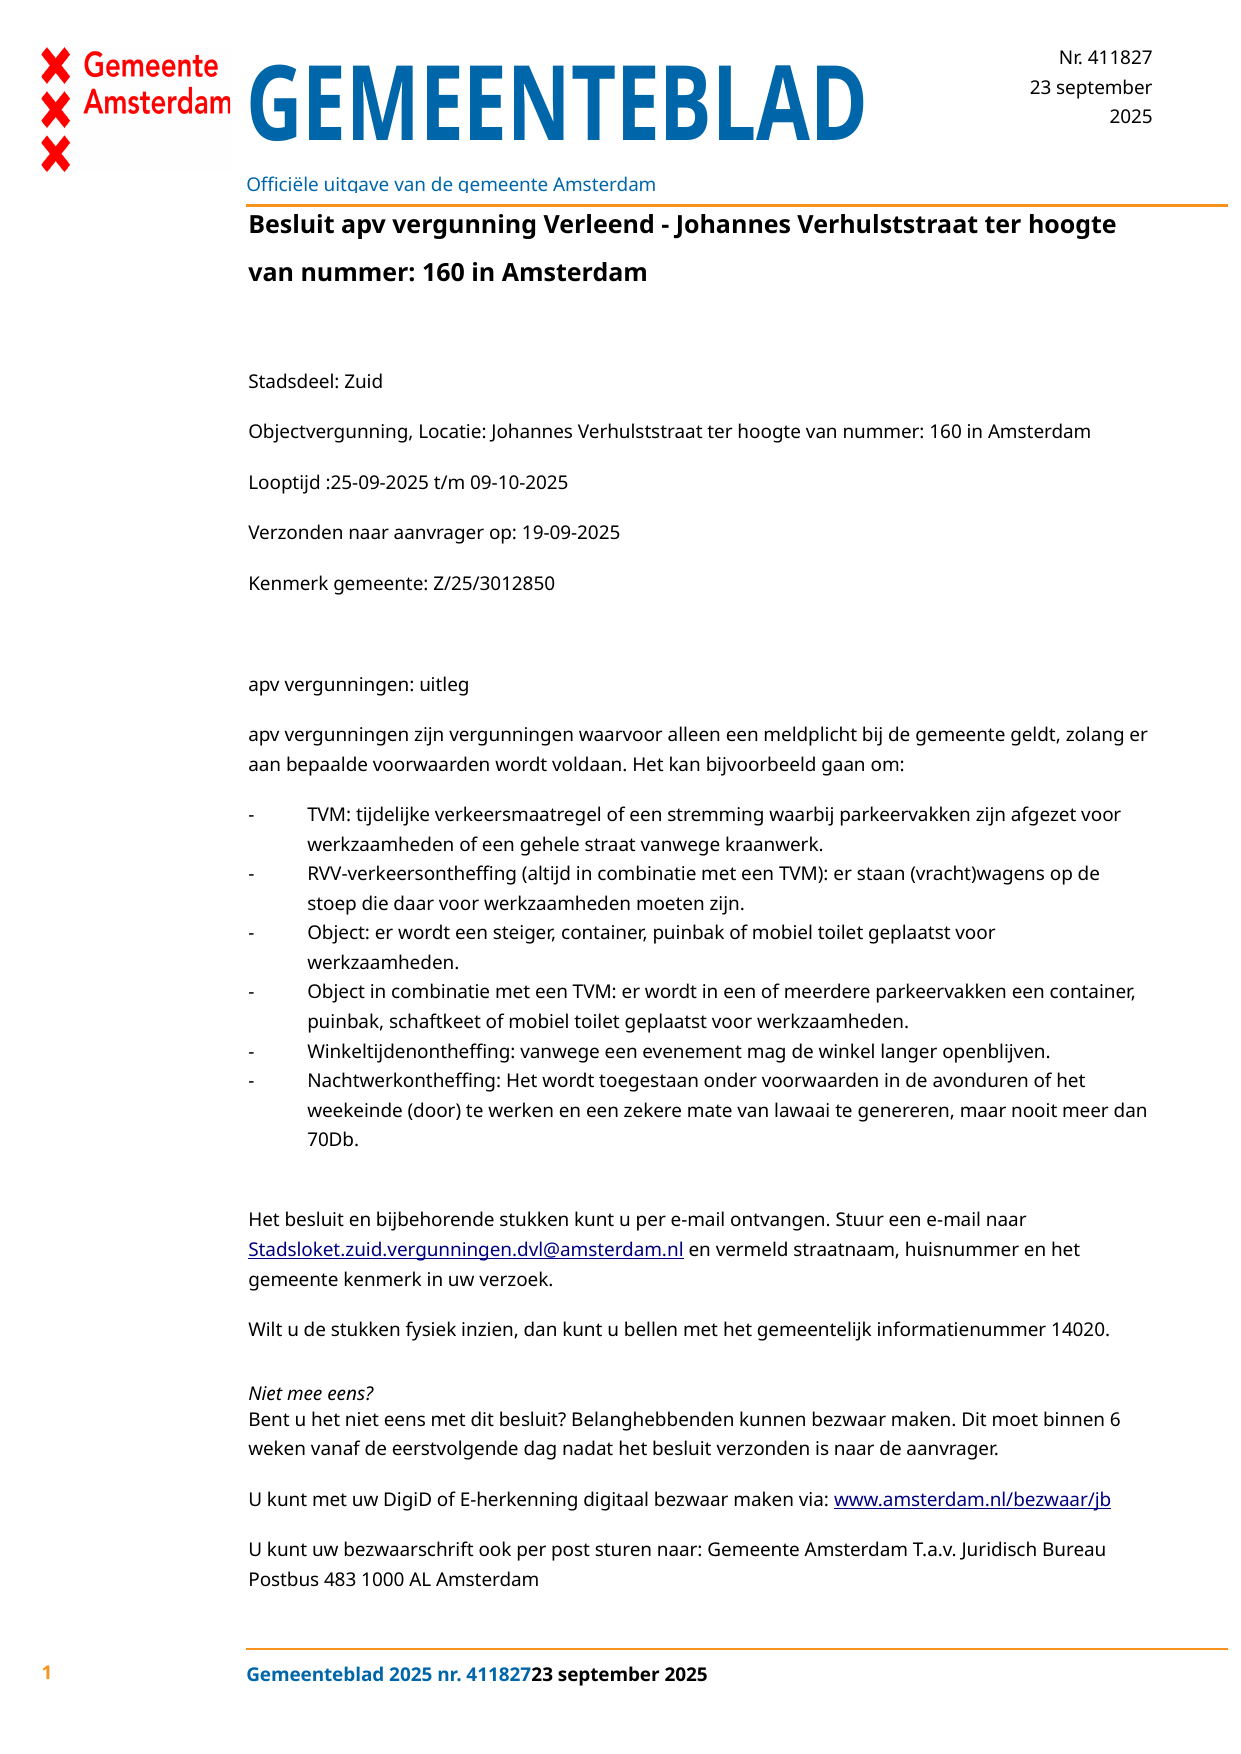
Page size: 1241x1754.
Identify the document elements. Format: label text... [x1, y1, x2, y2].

text Looptijd :25-09-2025 t/m 09-10-2025 [248, 469, 1152, 495]
text Het besluit en bijbehorende stukken kunt u per e-mail ontvangen. Stuur een e-mail naar Stadsloket.zuid.vergunningen.dvl@amsterdam.nl en vermeld straatnaam, huisnummer en het gemeente kenmerk in uw verzoek. [248, 1207, 1152, 1292]
text Kenmerk gemeente: Z/25/3012850 [248, 570, 1152, 596]
list Object: er wordt een steiger, container, puinbak of mobiel toilet geplaatst voor werkzaamheden. [248, 919, 1152, 975]
list Object in combinatie met een TVM: er wordt in een of meerdere parkeervakken een container, puinbak, schaftkeet of mobiel toilet geplaatst voor werkzaamheden. [248, 979, 1152, 1034]
text Bent u het niet eens met dit besluit? Belanghebbenden kunnen bezwaar maken. Dit moet binnen 6 weken vanaf de eerstvolgende dag nadat het besluit verzonden is naar de aanvrager. [248, 1406, 1152, 1461]
text Stadsdeel: Zuid [248, 368, 1152, 394]
list TVM: tijdelijke verkeersmaatregel of een stremming waarbij parkeervakken zijn afgezet voor werkzaamheden of een gehele straat vanwege kraanwerk. [248, 801, 1152, 857]
list Winkeltijdenontheffing: vanwege een evenement mag de winkel langer openblijven. [248, 1038, 1152, 1064]
text Wilt u de stukken fysiek inzien, dan kunt u bellen met het gemeentelijk informatienummer 14020. [248, 1316, 1152, 1342]
text U kunt uw bezwaarschrift ook per post sturen naar: Gemeente Amsterdam T.a.v. Juridisch Bureau Postbus 483 1000 AL Amsterdam [248, 1536, 1152, 1592]
picture [41, 47, 231, 172]
text Verzonden naar aanvrager op: 19-09-2025 [248, 519, 1152, 545]
text Besluit apv vergunning Verleend - Johannes Verhulststraat ter hoogte van nummer: 160 in Amsterdam [248, 207, 1152, 288]
text Objectvergunning, Locatie: Johannes Verhulststraat ter hoogte van nummer: 160 in Amsterdam [248, 419, 1152, 444]
list RVV-verkeersontheffing (altijd in combinatie met een TVM): er staan (vracht)wagens op de stoep die daar voor werkzaamheden moeten zijn. [248, 860, 1152, 916]
text Niet mee eens? [248, 1380, 1152, 1406]
text apv vergunningen zijn vergunningen waarvoor alleen een meldplicht bij de gemeente geldt, zolang er aan bepaalde voorwaarden wordt voldaan. Het kan bijvoorbeeld gaan om: [248, 721, 1152, 777]
list Nachtwerkontheffing: Het wordt toegestaan onder voorwaarden in de avonduren of het weekeinde (door) te werken en een zekere mate van lawaai te genereren, maar nooit meer dan 70Db. [248, 1067, 1152, 1152]
text U kunt met uw DigiD of E-herkenning digitaal bezwaar maken via: www.amsterdam.nl/bezwaar/jb [248, 1486, 1152, 1512]
text apv vergunningen: uitleg [248, 671, 1152, 697]
